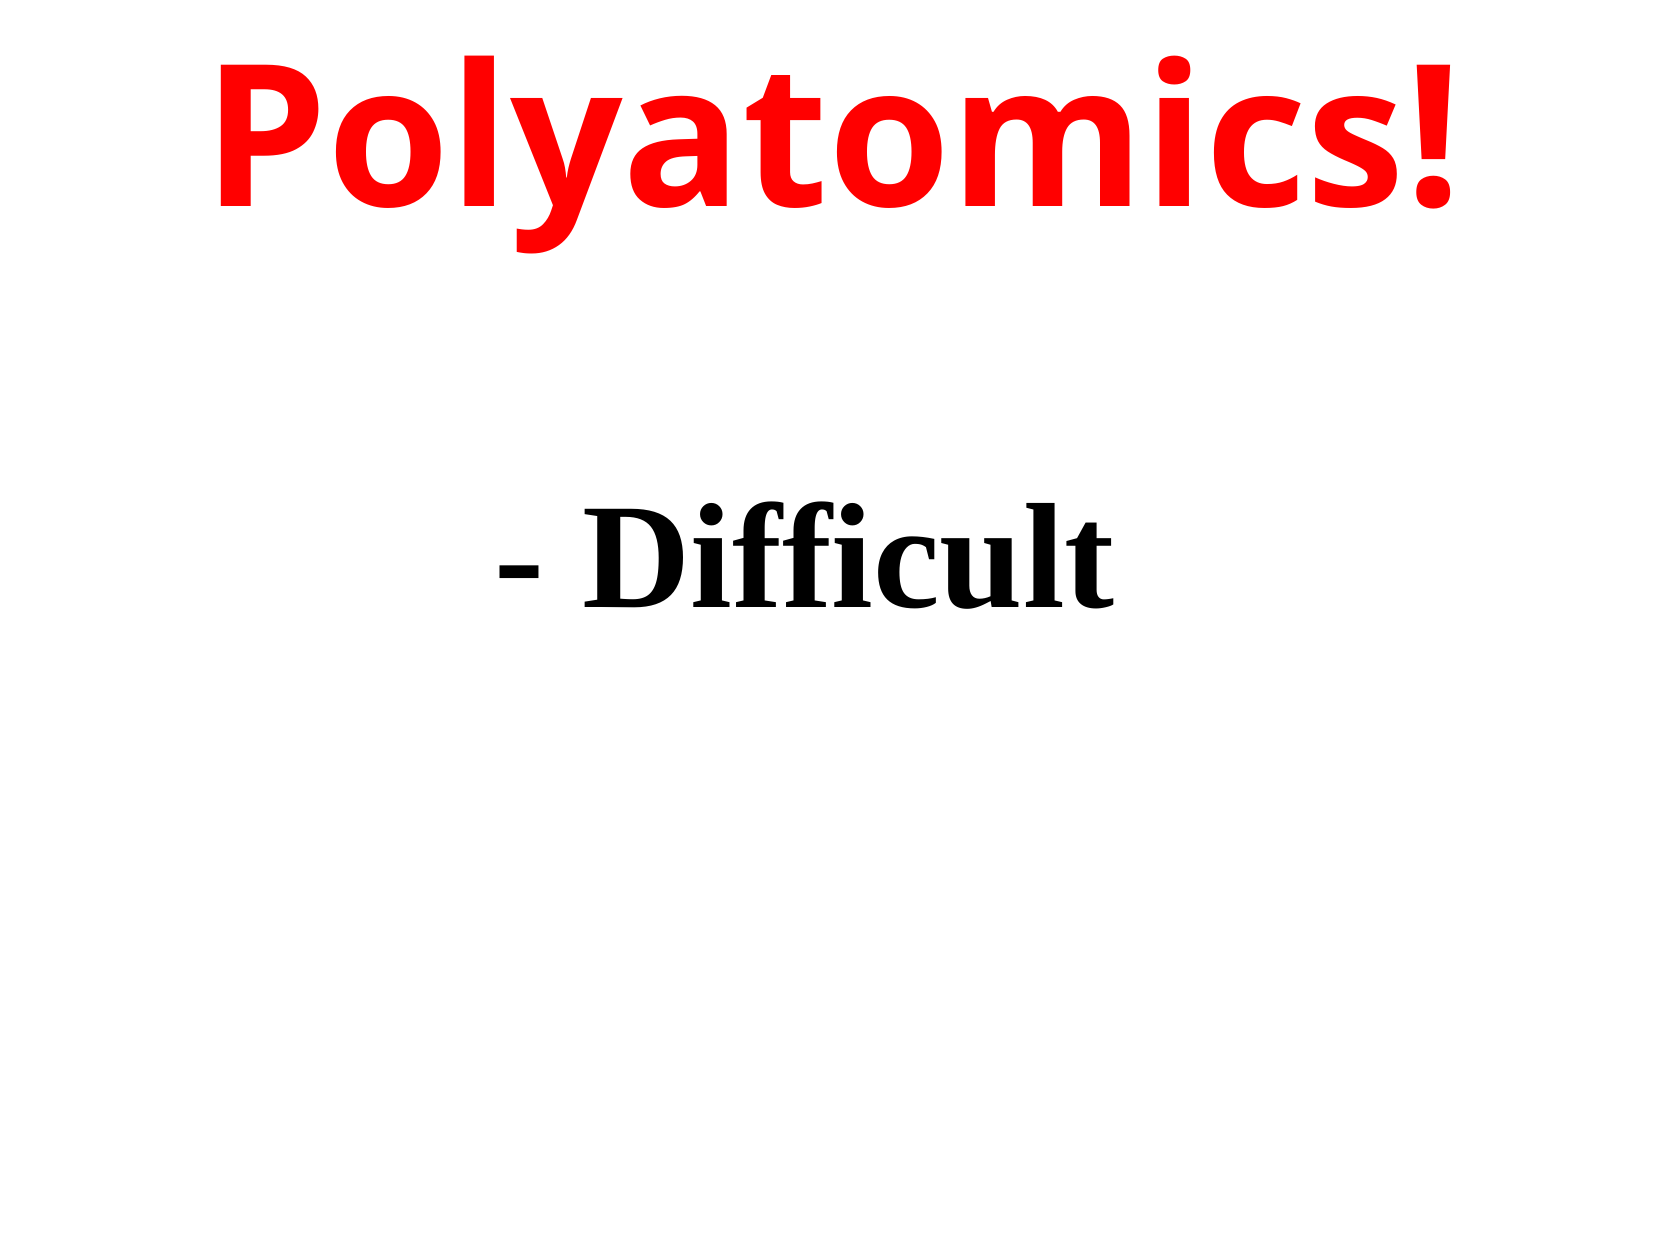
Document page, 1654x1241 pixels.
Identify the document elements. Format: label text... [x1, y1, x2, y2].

text_box Polyatomics! [32, 1, 1635, 254]
text_box - Difficult [480, 449, 1654, 1005]
